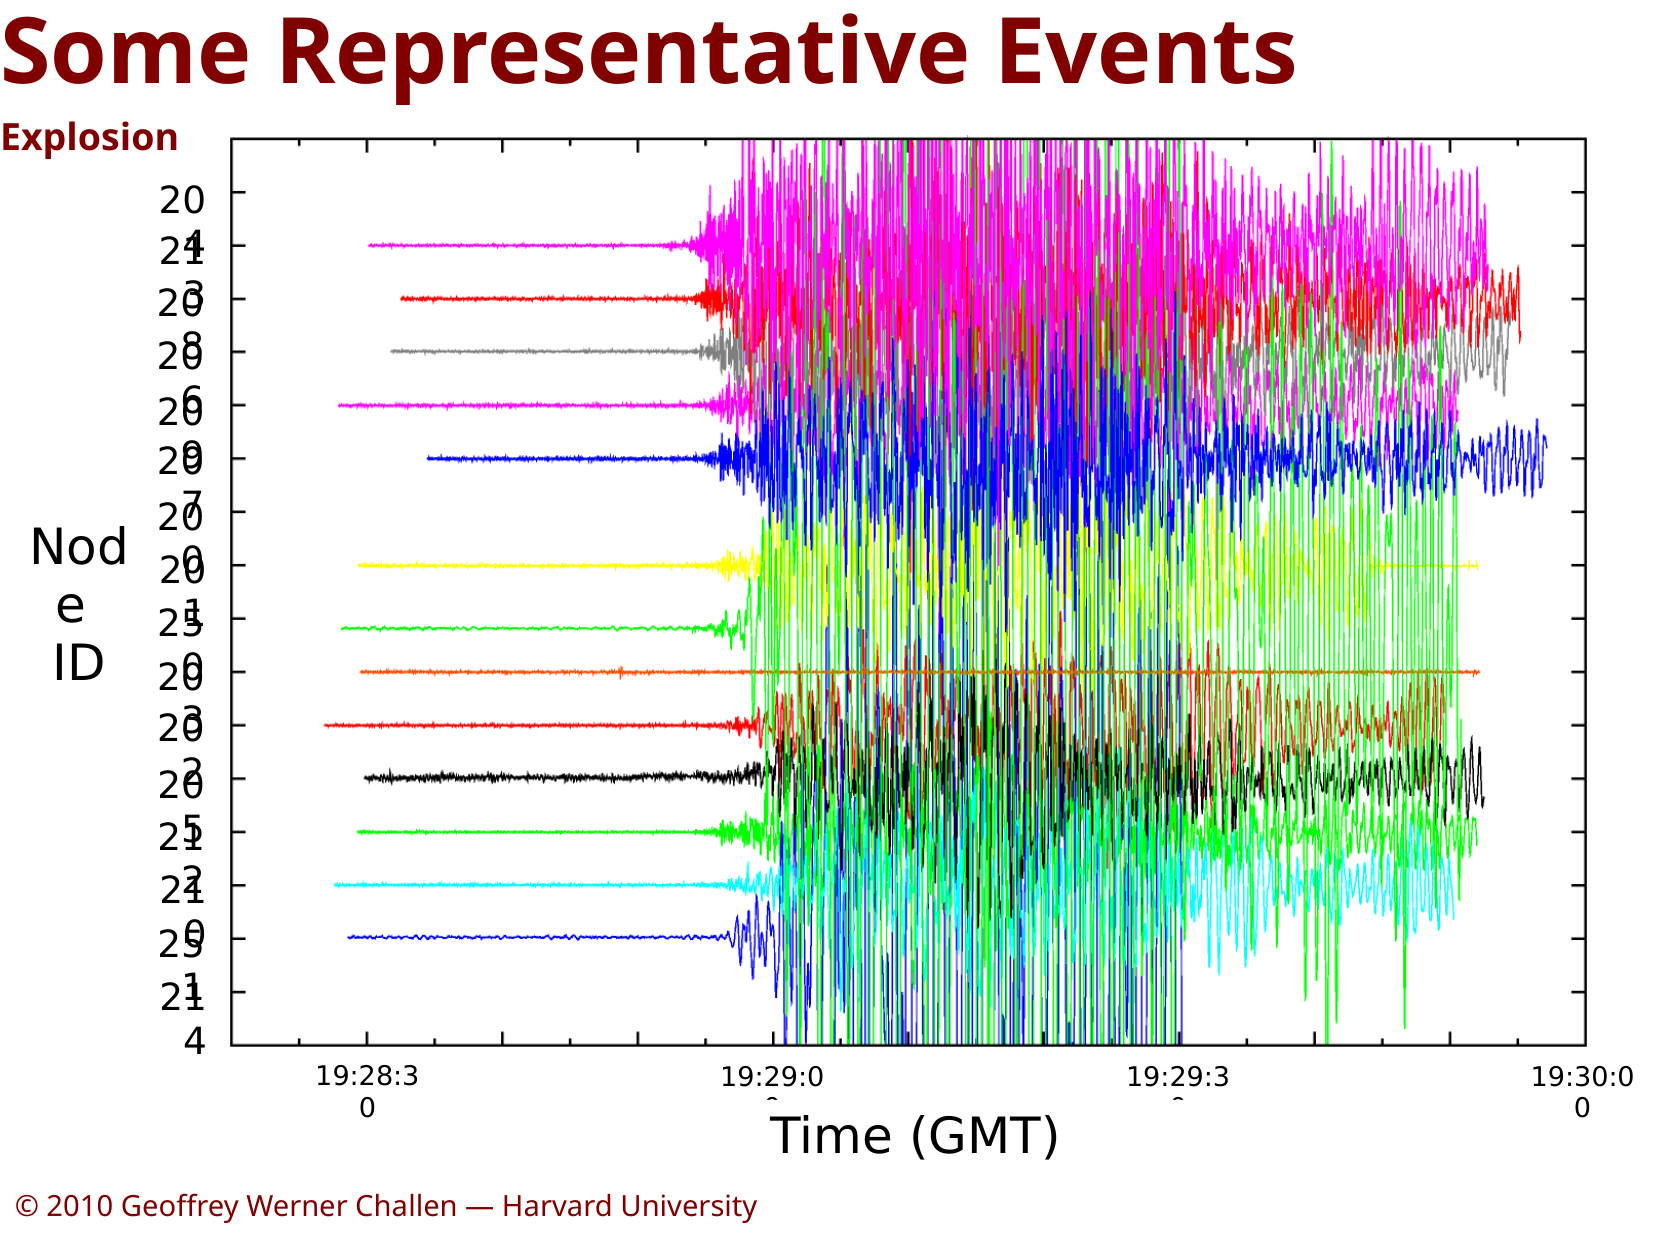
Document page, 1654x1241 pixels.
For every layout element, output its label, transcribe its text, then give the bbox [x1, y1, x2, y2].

text_box 202 [125, 699, 220, 756]
text_box 205 [125, 756, 220, 808]
text_box 250 [125, 594, 220, 648]
text_box Time (GMT) [609, 1099, 1223, 1174]
text_box 210 [127, 861, 222, 964]
text_box 206 [124, 327, 219, 383]
text_box 19:29:00 [701, 1053, 844, 1099]
text_box 208 [124, 274, 219, 327]
title Some Representative Events Explosion [0, 0, 1654, 150]
text_box 209 [124, 383, 219, 432]
text_box 19:30:00 [1511, 1053, 1654, 1133]
picture [223, 134, 1593, 1054]
text_box 213 [126, 222, 221, 325]
text_box 19:28:30 [296, 1053, 439, 1132]
text_box 214 [127, 968, 222, 1071]
text_box 201 [126, 541, 222, 644]
text_box 251 [125, 915, 220, 1017]
text_box 200 [124, 487, 220, 590]
text_box 203 [125, 648, 220, 699]
text_box 19:29:30 [1107, 1053, 1250, 1133]
text_box 204 [126, 171, 221, 222]
text_box 212 [125, 808, 220, 911]
text_box Node ID [9, 510, 126, 701]
text_box 207 [124, 432, 220, 487]
